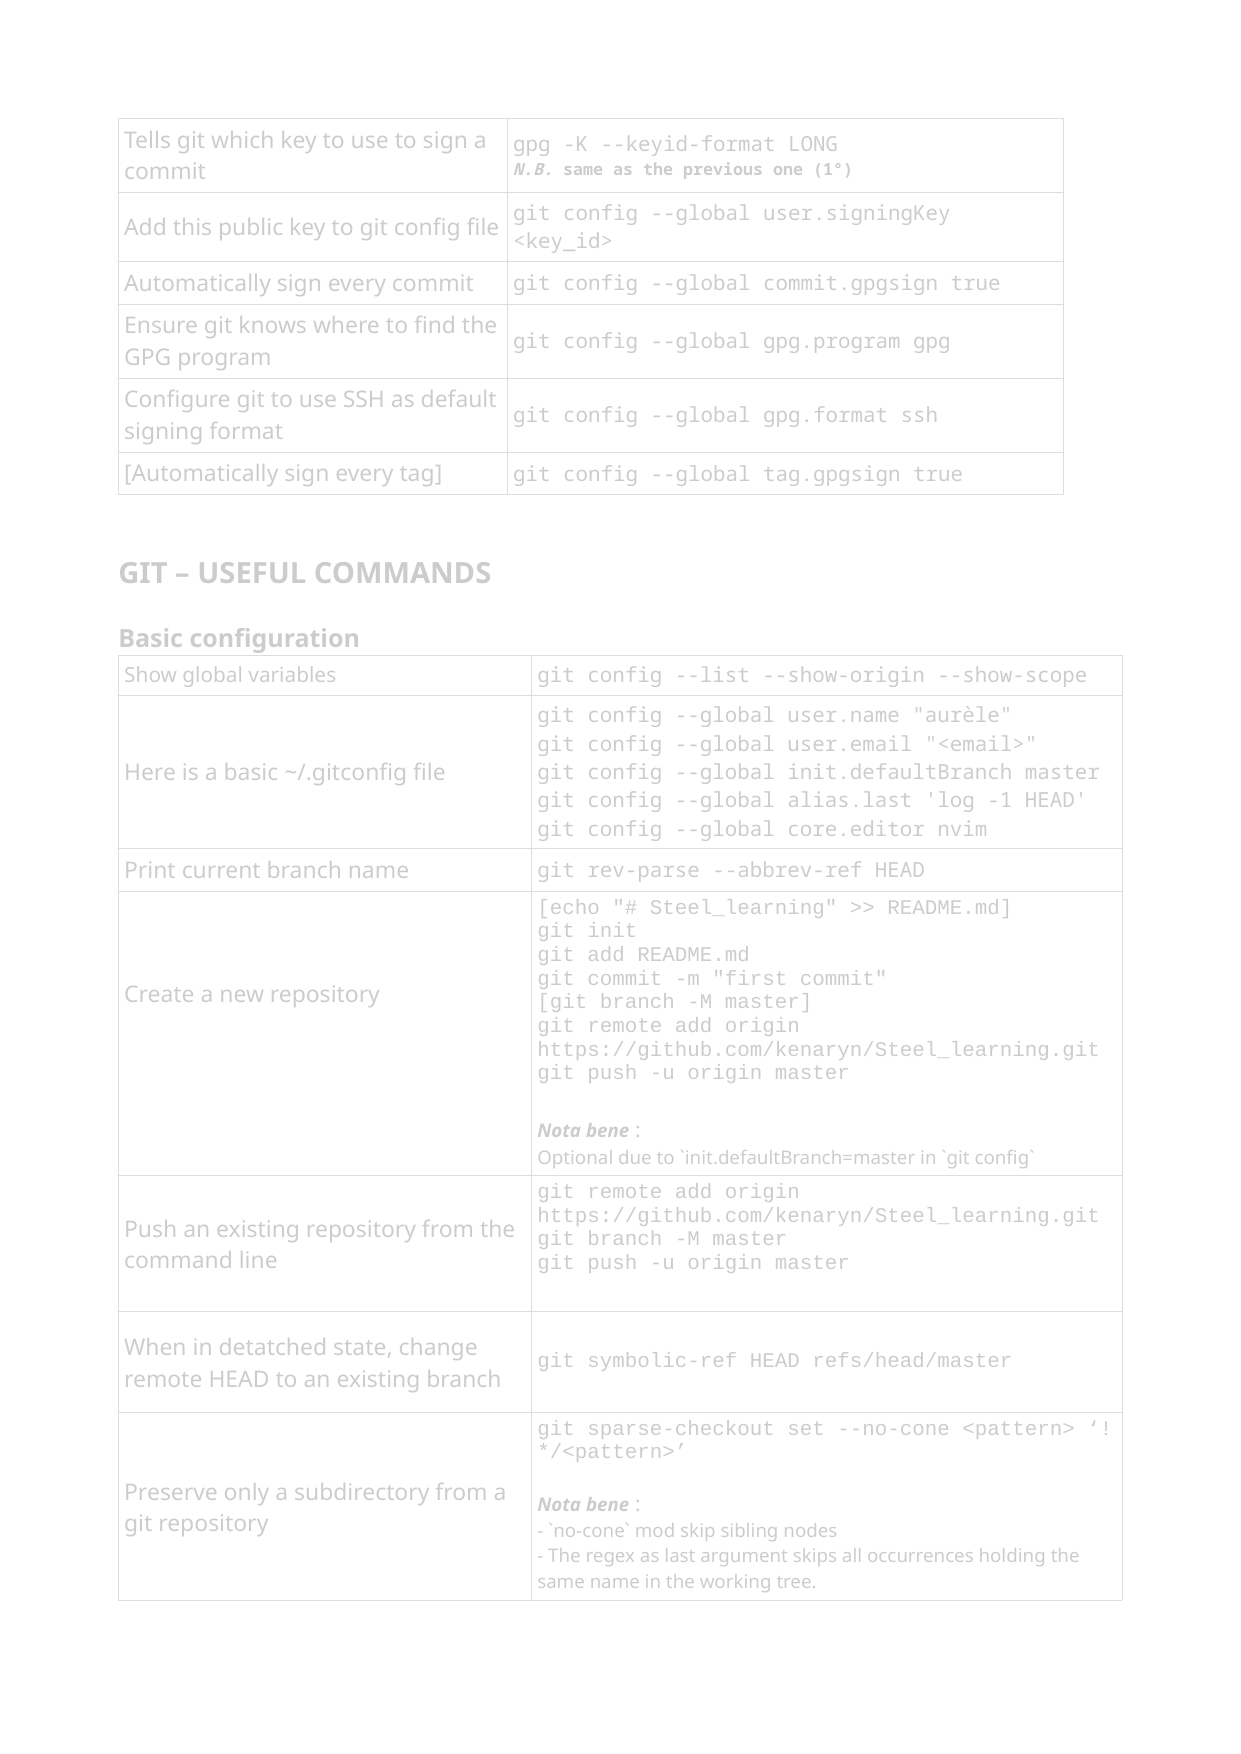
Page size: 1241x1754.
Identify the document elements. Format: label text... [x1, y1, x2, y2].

table_cell Here is a basic ~/.gitconfig file [119, 696, 531, 848]
table_cell [Automatically sign every tag] [119, 453, 507, 494]
table_cell git remote add origin https://github.com/kenaryn/Steel_learning.git git branch -M master git push -u origin master [532, 1176, 1122, 1311]
table_cell Add this public key to git config file [119, 193, 507, 261]
table_cell git symbolic-ref HEAD refs/head/master [532, 1312, 1122, 1412]
table_cell git config --global gpg.program gpg [508, 305, 1063, 377]
table_header Show global variables [119, 656, 531, 694]
table_cell Configure git to use SSH as default signing format [119, 379, 507, 452]
table_cell git config --global user.signingKey <key_id> [508, 193, 1063, 261]
table_header git config --list --show-origin --show-scope [532, 656, 1122, 694]
text Basic configuration [118, 620, 1122, 654]
table_cell Tells git which key to use to sign a commit [119, 119, 507, 192]
table_cell Ensure git knows where to find the GPG program [119, 305, 507, 377]
table_cell Push an existing repository from the command line [119, 1176, 531, 1311]
table_cell gpg -K --keyid-format LONG N.B. same as the previous one (1°) [508, 119, 1063, 192]
table_cell Create a new repository [119, 892, 531, 1175]
table_cell Preserve only a subdirectory from a git repository [119, 1413, 531, 1599]
table_cell Automatically sign every commit [119, 262, 507, 303]
text GIT – USEFUL COMMANDS [118, 552, 1122, 592]
table_cell Print current branch name [119, 849, 531, 891]
table_cell git config --global tag.gpgsign true [508, 453, 1063, 494]
table_cell git rev-parse --abbrev-ref HEAD [532, 849, 1122, 891]
table_cell When in detatched state, change remote HEAD to an existing branch [119, 1312, 531, 1412]
table_cell git config --global user.name "aurèle" git config --global user.email "<email>" git config --global init.defaultBranch master git config --global alias.last 'log -1 HEAD' git config --global core.editor nvim [532, 696, 1122, 848]
table_cell [echo "# Steel_learning" >> README.md] git init git add README.md git commit -m "first commit" [git branch -M master] git remote add origin https://github.com/kenaryn/Steel_learning.git git push -u origin master Nota bene : Optional due to `init.defaultBranch=master in `git config` [532, 892, 1122, 1175]
table_cell git config --global gpg.format ssh [508, 379, 1063, 452]
table_cell git config --global commit.gpgsign true [508, 262, 1063, 303]
table_cell git sparse-checkout set --no-cone <pattern> ‘!*/<pattern>’ Nota bene : - `no-cone` mod skip sibling nodes - The regex as last argument skips all occurrences holding the same name in the working tree. [532, 1413, 1122, 1599]
